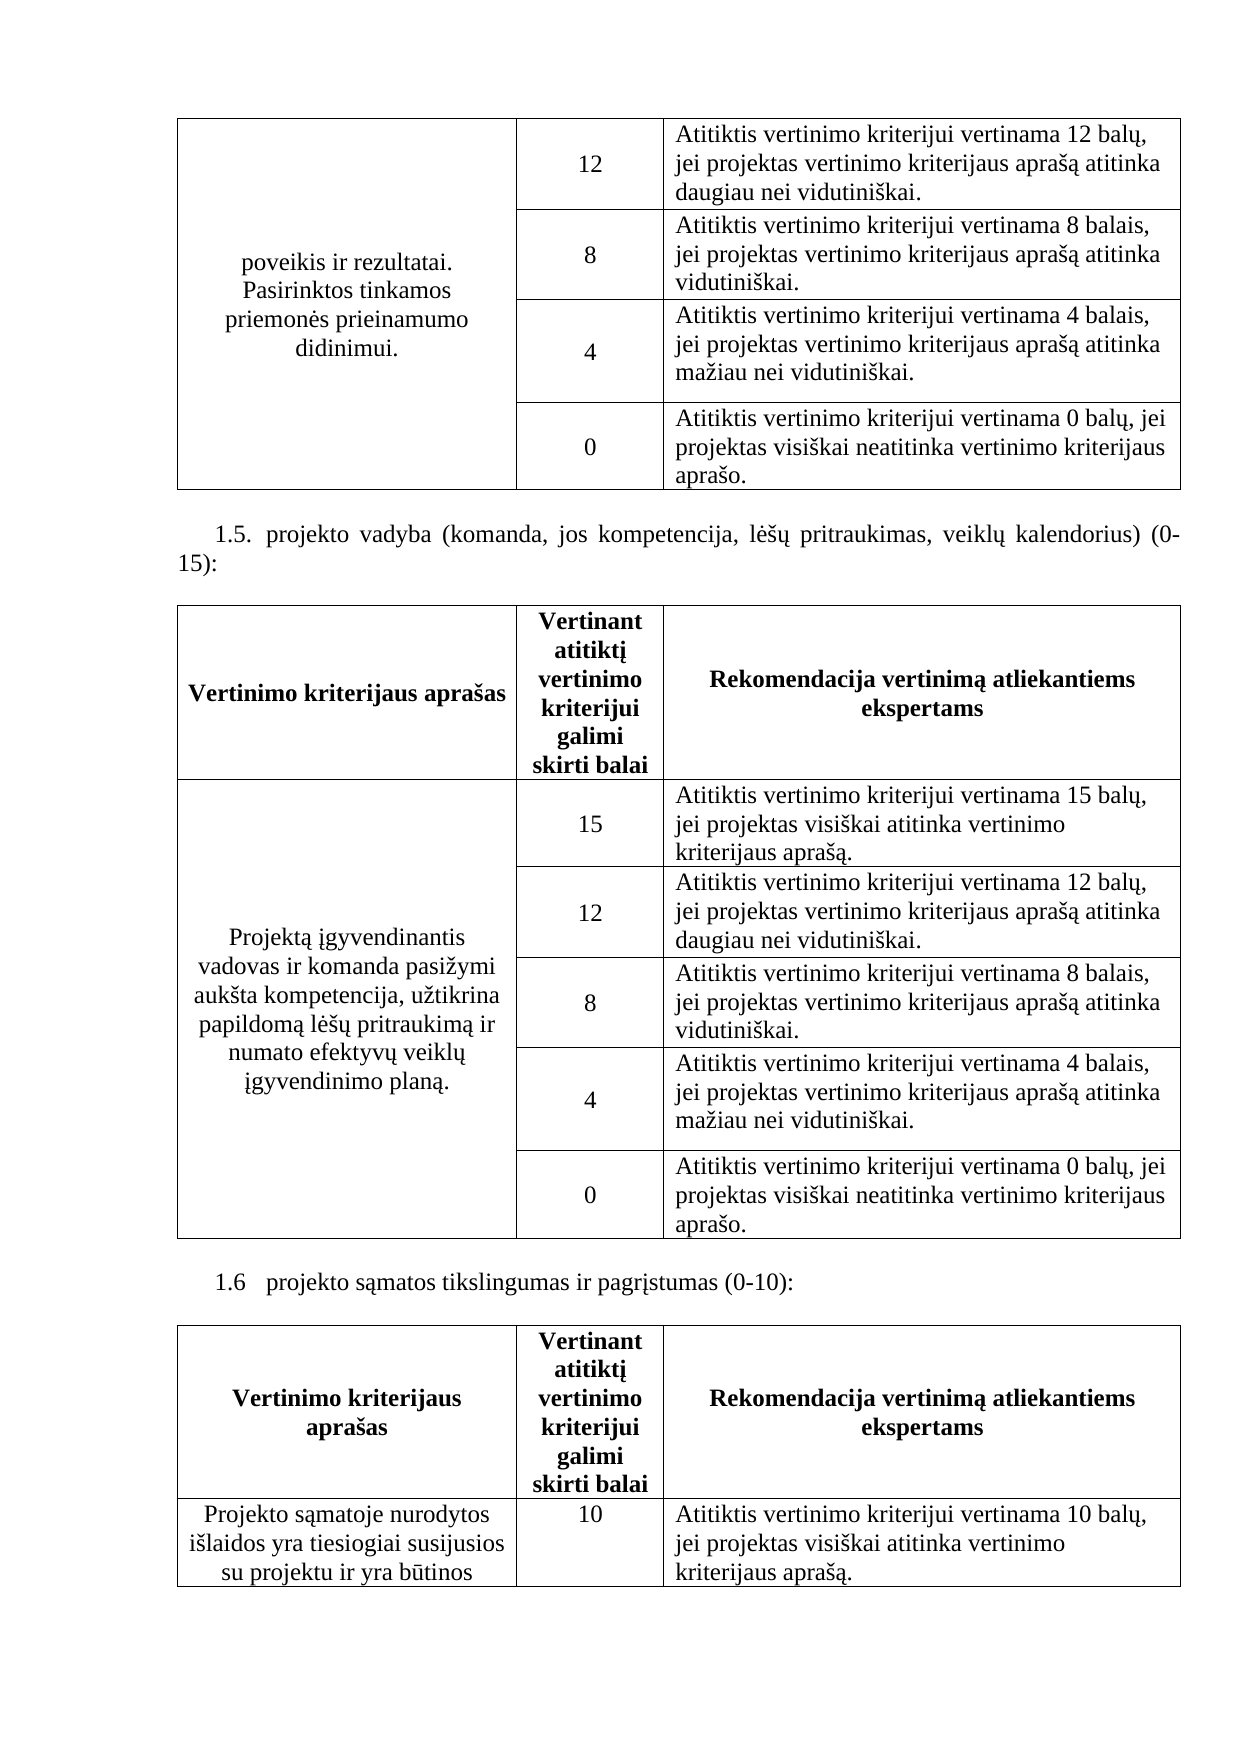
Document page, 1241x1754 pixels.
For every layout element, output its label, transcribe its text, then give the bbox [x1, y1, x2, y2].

table_cell Atitiktis vertinimo kriterijui vertinama 8 balais, jei projektas vertinimo kriterijaus aprašą atitinka vidutiniškai. [664, 958, 1180, 1047]
table_cell 0 [517, 403, 663, 489]
table_cell 8 [517, 210, 663, 299]
table_cell Atitiktis vertinimo kriterijui vertinama 12 balų, jei projektas vertinimo kriterijaus aprašą atitinka daugiau nei vidutiniškai. [664, 867, 1180, 957]
table_header Vertinant atitiktį vertinimo kriterijui galimi skirti balai [517, 1326, 663, 1498]
table_cell 4 [517, 1048, 663, 1150]
table_cell Projekto sąmatoje nurodytos išlaidos yra tiesiogiai susijusios su projektu ir yra būtinos [178, 1499, 516, 1586]
table_cell Atitiktis vertinimo kriterijui vertinama 4 balais, jei projektas vertinimo kriterijaus aprašą atitinka mažiau nei vidutiniškai. [664, 300, 1180, 402]
table_cell Atitiktis vertinimo kriterijui vertinama 8 balais, jei projektas vertinimo kriterijaus aprašą atitinka vidutiniškai. [664, 210, 1180, 299]
table_cell 0 [517, 1151, 663, 1237]
table_cell Atitiktis vertinimo kriterijui vertinama 12 balų, jei projektas vertinimo kriterijaus aprašą atitinka daugiau nei vidutiniškai. [664, 119, 1180, 209]
table_header Vertinimo kriterijaus aprašas [178, 1326, 516, 1498]
table_cell Projektą įgyvendinantis vadovas ir komanda pasižymi aukšta kompetencija, užtikrina papildomą lėšų pritraukimą ir numato efektyvų veiklų įgyvendinimo planą. [178, 780, 516, 1237]
table_cell 4 [517, 300, 663, 402]
table_cell 15 [517, 780, 663, 866]
table_cell 12 [517, 867, 663, 957]
table_cell 10 [517, 1499, 663, 1586]
table_cell 8 [517, 958, 663, 1047]
table_header Vertinimo kriterijaus aprašas [178, 606, 516, 779]
table_cell Atitiktis vertinimo kriterijui vertinama 0 balų, jei projektas visiškai neatitinka vertinimo kriterijaus aprašo. [664, 403, 1180, 489]
text 1.5. projekto vadyba (komanda, jos kompetencija, lėšų pritraukimas, veiklų kalendorius) (0-15): [177, 519, 1181, 577]
table_cell Atitiktis vertinimo kriterijui vertinama 15 balų, jei projektas visiškai atitinka vertinimo kriterijaus aprašą. [664, 780, 1180, 866]
table_cell 12 [517, 119, 663, 209]
table_header Rekomendacija vertinimą atliekantiems ekspertams [664, 606, 1180, 779]
table_header Rekomendacija vertinimą atliekantiems ekspertams [664, 1326, 1180, 1498]
table_cell Atitiktis vertinimo kriterijui vertinama 10 balų, jei projektas visiškai atitinka vertinimo kriterijaus aprašą. [664, 1499, 1180, 1586]
table_cell Atitiktis vertinimo kriterijui vertinama 4 balais, jei projektas vertinimo kriterijaus aprašą atitinka mažiau nei vidutiniškai. [664, 1048, 1180, 1150]
text 1.6 projekto sąmatos tikslingumas ir pagrįstumas (0-10): [177, 1267, 1161, 1296]
table_header Vertinant atitiktį vertinimo kriterijui galimi skirti balai [517, 606, 663, 779]
table_cell Atitiktis vertinimo kriterijui vertinama 0 balų, jei projektas visiškai neatitinka vertinimo kriterijaus aprašo. [664, 1151, 1180, 1237]
table_cell poveikis ir rezultatai. Pasirinktos tinkamos priemonės prieinamumo didinimui. [178, 119, 516, 489]
